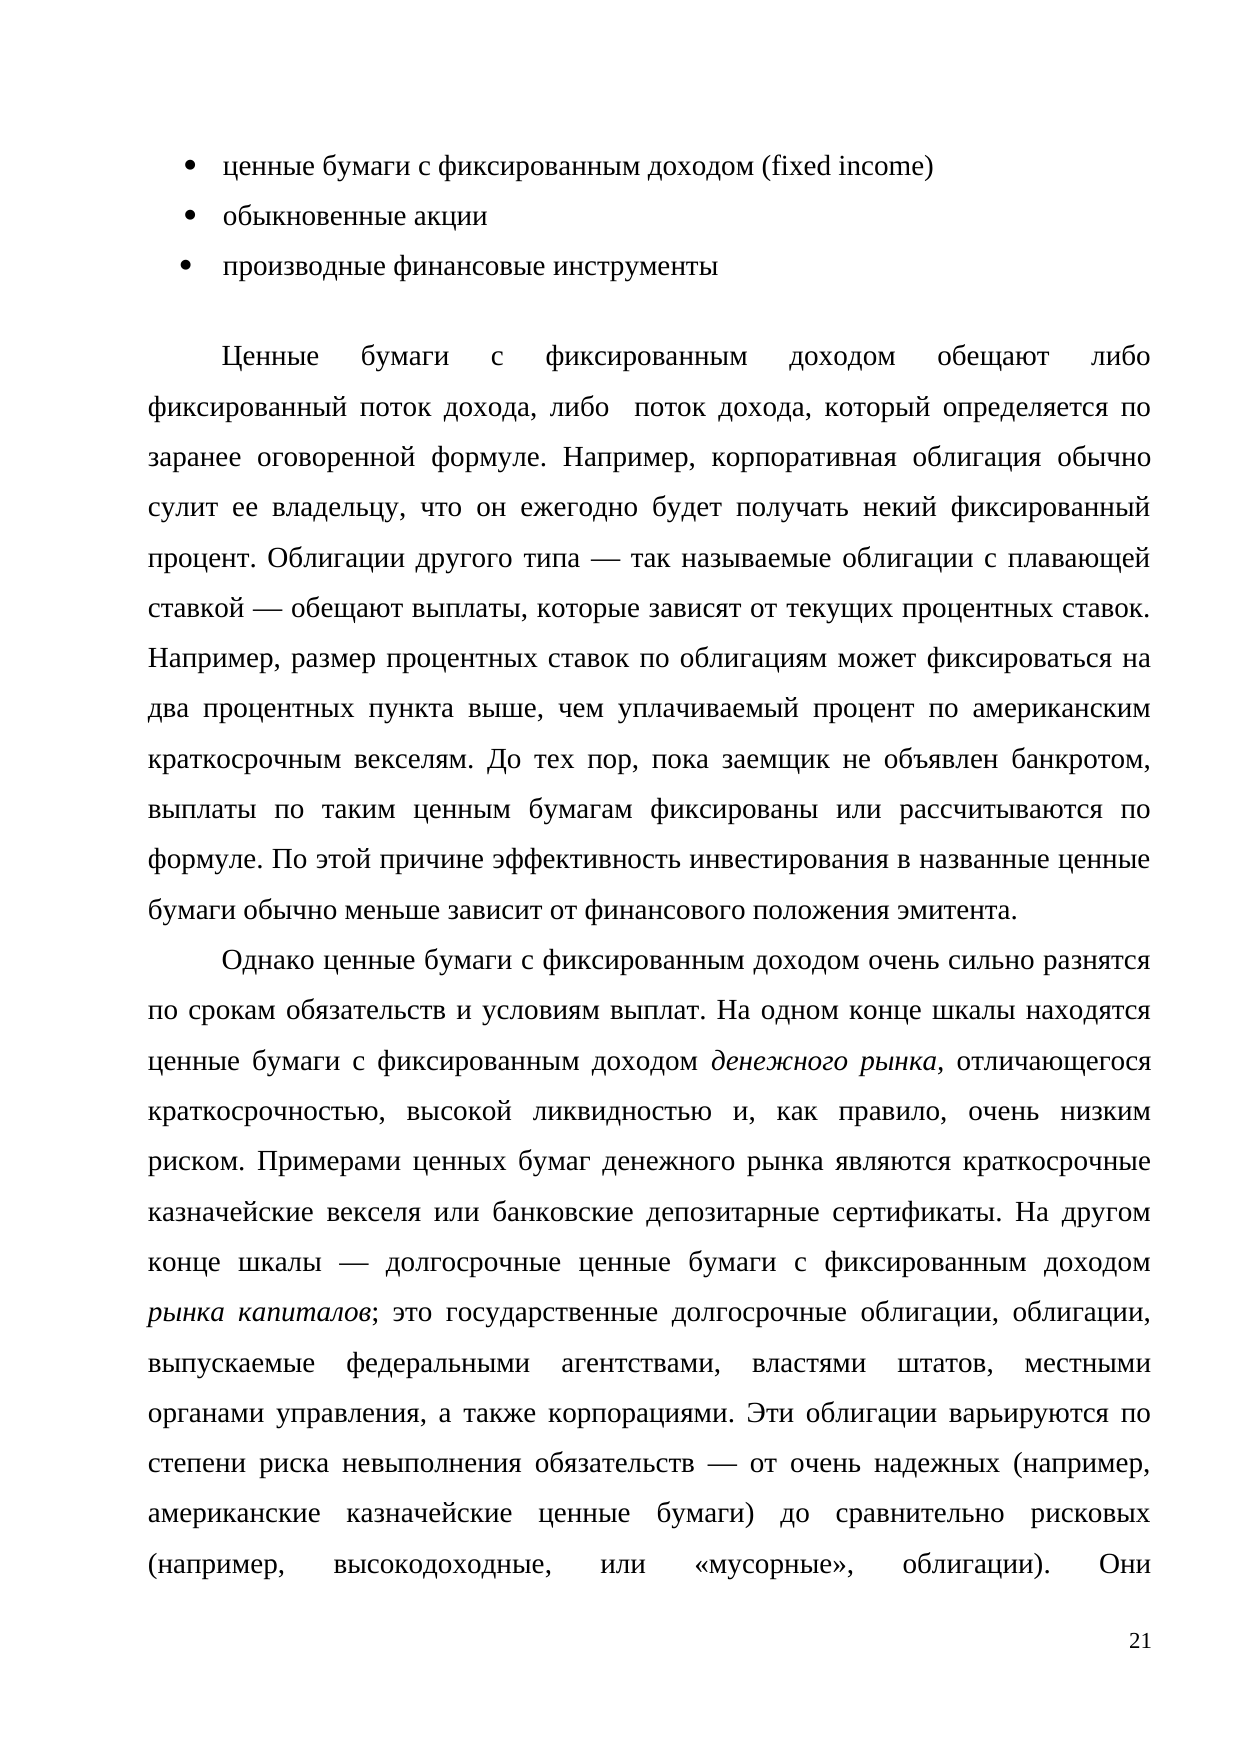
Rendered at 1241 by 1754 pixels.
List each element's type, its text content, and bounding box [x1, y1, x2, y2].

list обыкновенные акции [185, 198, 1152, 232]
text Ценные бумаги с фиксированным доходом обещают либо фиксированный поток дохода, либо поток дохода, который определяется по заранее оговоренной формуле. Например, корпоративная облигация обычно сулит ее владельцу, что он ежегодно будет получать некий фиксированный процент. Облигации другого типа — так называемые облигации с плавающей ставкой — обещают выплаты, которые зависят от текущих процентных ставок. Например, размер процентных ставок по облигациям может фиксироваться на два процентных пункта выше, чем уплачиваемый процент по американским краткосрочным векселям. До тех пор, пока заемщик не объявлен банкротом, выплаты по таким ценным бумагам фиксированы или рассчитываются по формуле. По этой причине эффективность инвестирования в названные ценные бумаги обычно меньше зависит от финансового положения эмитента. [148, 338, 1152, 925]
list производные финансовые инструменты [181, 248, 1152, 282]
text Однако ценные бумаги с фиксированным доходом очень сильно разнятся по срокам обязательств и условиям выплат. На одном конце шкалы находятся ценные бумаги с фиксированным доходом денежного рынка, отличающегося краткосрочностью, высокой ликвидностью и, как правило, очень низким риском. Примерами ценных бумаг денежного рынка являются краткосрочные казначейские векселя или банковские депозитарные сертификаты. На другом конце шкалы — долгосрочные ценные бумаги с фиксированным доходом рынка капиталов; это государственные долгосрочные облигации, облигации, выпускаемые федеральными агентствами, властями штатов, местными органами управления, а также корпорациями. Эти облигации варьируются по степени риска невыполнения обязательств — от очень надежных (например, американские казначейские ценные бумаги) до сравнительно рисковых (например, высокодоходные, или «мусорные», облигации). Они [148, 942, 1152, 1579]
list ценные бумаги с фиксированным доходом (fixed income) [185, 148, 1152, 181]
